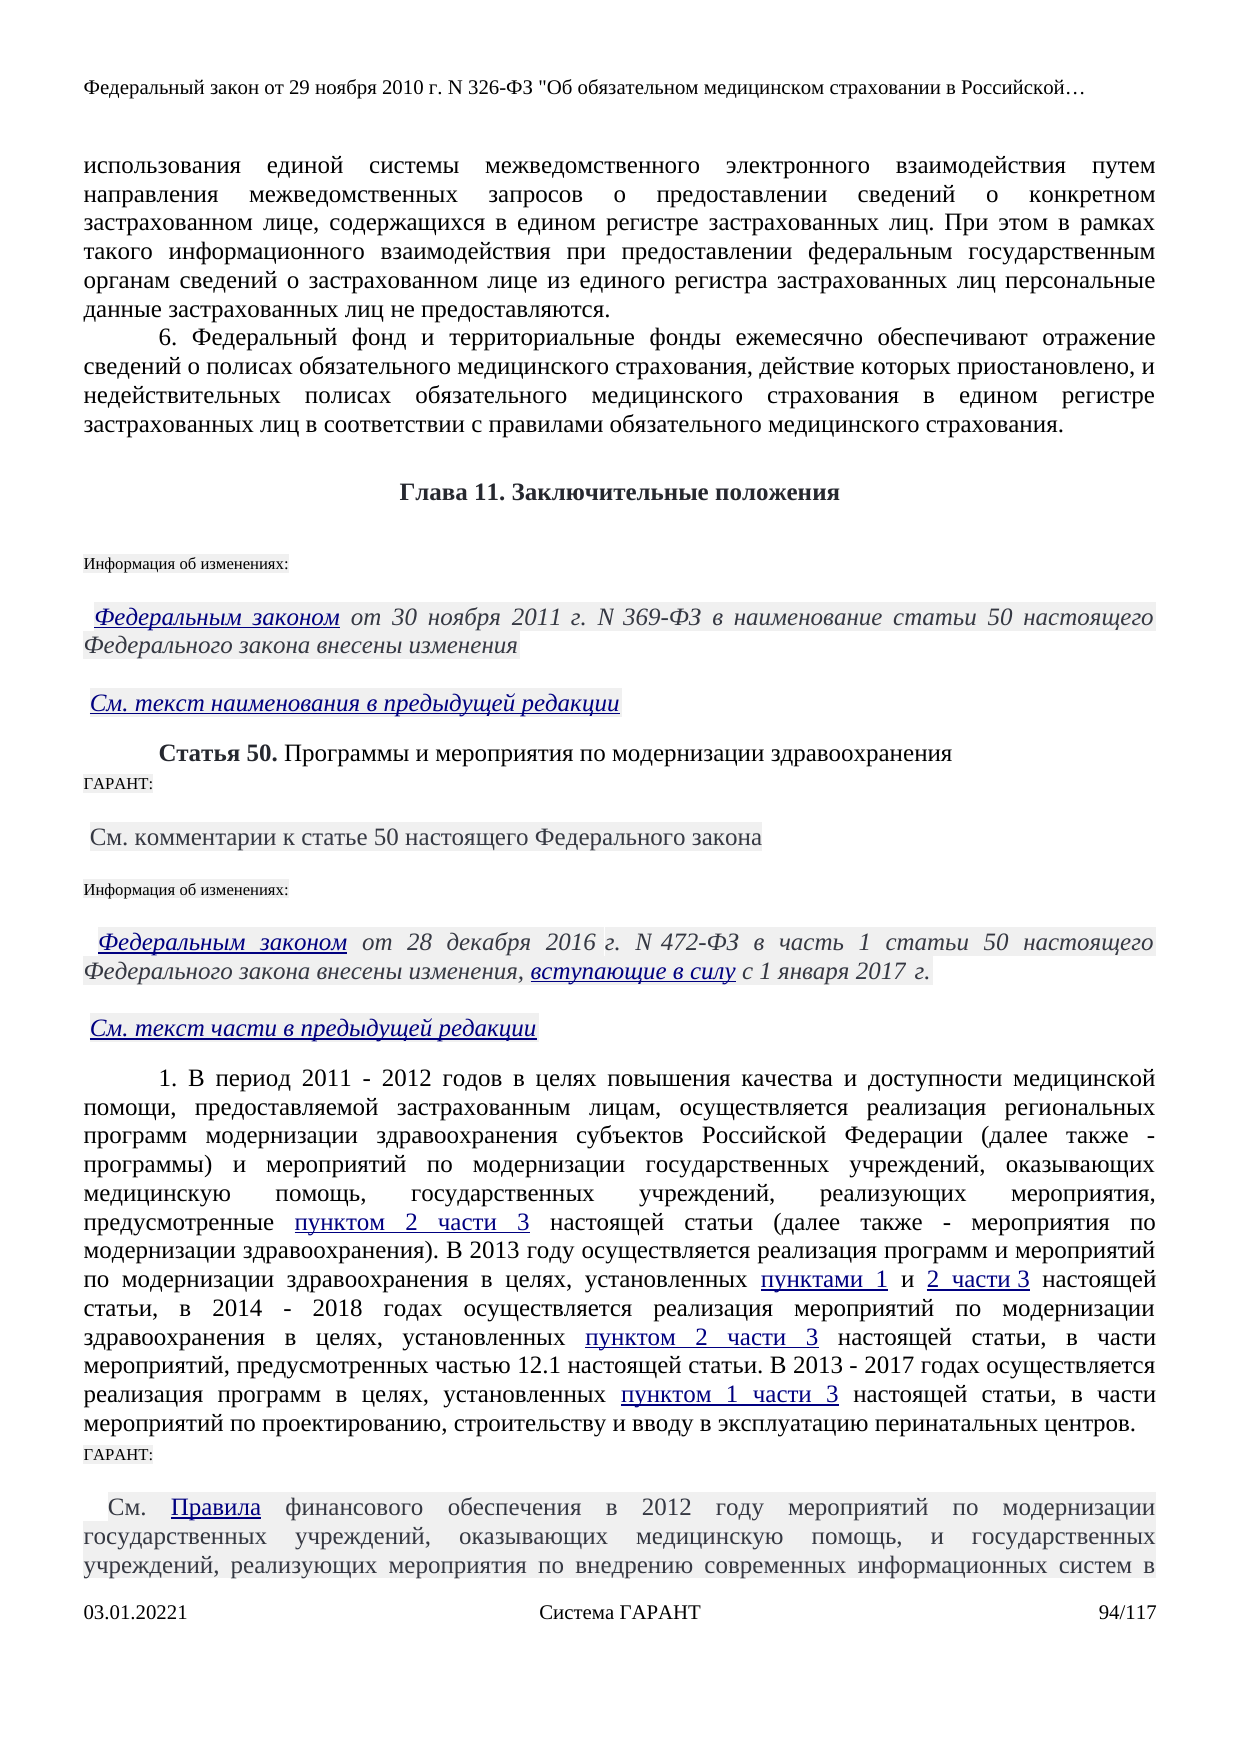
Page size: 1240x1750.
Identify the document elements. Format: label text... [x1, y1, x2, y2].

text Статья 50. Программы и мероприятия по модернизации здравоохранения [158, 738, 1156, 766]
text использования единой системы межведомственного электронного взаимодействия путем направления межведомственных запросов о предоставлении сведений о конкретном застрахованном лице, содержащихся в едином регистре застрахованных лиц. При этом в рамках такого информационного взаимодействия при предоставлении федеральным государственным органам сведений о застрахованном лице из единого регистра застрахованных лиц персональные данные застрахованных лиц не предоставляются. [83, 150, 1156, 322]
text См. текст наименования в предыдущей редакции [83, 688, 1156, 717]
text См. комментарии к статье 50 настоящего Федерального закона [83, 822, 1156, 851]
text Федеральным законом от 28 декабря 2016 г. N 472-ФЗ в часть 1 статьи 50 настоящего Федерального закона внесены изменения, вступающие в силу с 1 января 2017 г. [83, 927, 1156, 985]
text См. текст части в предыдущей редакции [83, 1013, 1156, 1042]
text См. Правила финансового обеспечения в 2012 году мероприятий по модернизации государственных учреждений, оказывающих медицинскую помощь, и государственных учреждений, реализующих мероприятия по внедрению современных информационных систем в [83, 1492, 1156, 1578]
text ГАРАНТ: [83, 1444, 1156, 1464]
subtitle Глава 11. Заключительные положения [83, 477, 1156, 506]
text 6. Федеральный фонд и территориальные фонды ежемесячно обеспечивают отражение сведений о полисах обязательного медицинского страхования, действие которых приостановлено, и недействительных полисах обязательного медицинского страхования в едином регистре застрахованных лиц в соответствии с правилами обязательного медицинского страхования. [83, 322, 1156, 437]
text Информация об изменениях: [83, 554, 1156, 573]
text Информация об изменениях: [83, 879, 1156, 898]
text Федеральным законом от 30 ноября 2011 г. N 369-ФЗ в наименование статьи 50 настоящего Федерального закона внесены изменения [83, 602, 1156, 659]
text 1. В период 2011 - 2012 годов в целях повышения качества и доступности медицинской помощи, предоставляемой застрахованным лицам, осуществляется реализация региональных программ модернизации здравоохранения субъектов Российской Федерации (далее также - программы) и мероприятий по модернизации государственных учреждений, оказывающих медицинскую помощь, государственных учреждений, реализующих мероприятия, предусмотренные пунктом 2 части 3 настоящей статьи (далее также - мероприятия по модернизации здравоохранения). В 2013 году осуществляется реализация программ и мероприятий по модернизации здравоохранения в целях, установленных пунктами 1 и 2 части 3 настоящей статьи, в 2014 - 2018 годах осуществляется реализация мероприятий по модернизации здравоохранения в целях, установленных пунктом 2 части 3 настоящей статьи, в части мероприятий, предусмотренных частью 12.1 настоящей статьи. В 2013 - 2017 годах осуществляется реализация программ в целях, установленных пунктом 1 части 3 настоящей статьи, в части мероприятий по проектированию, строительству и вводу в эксплуатацию перинатальных центров. [83, 1063, 1156, 1437]
text ГАРАНТ: [83, 774, 1156, 793]
